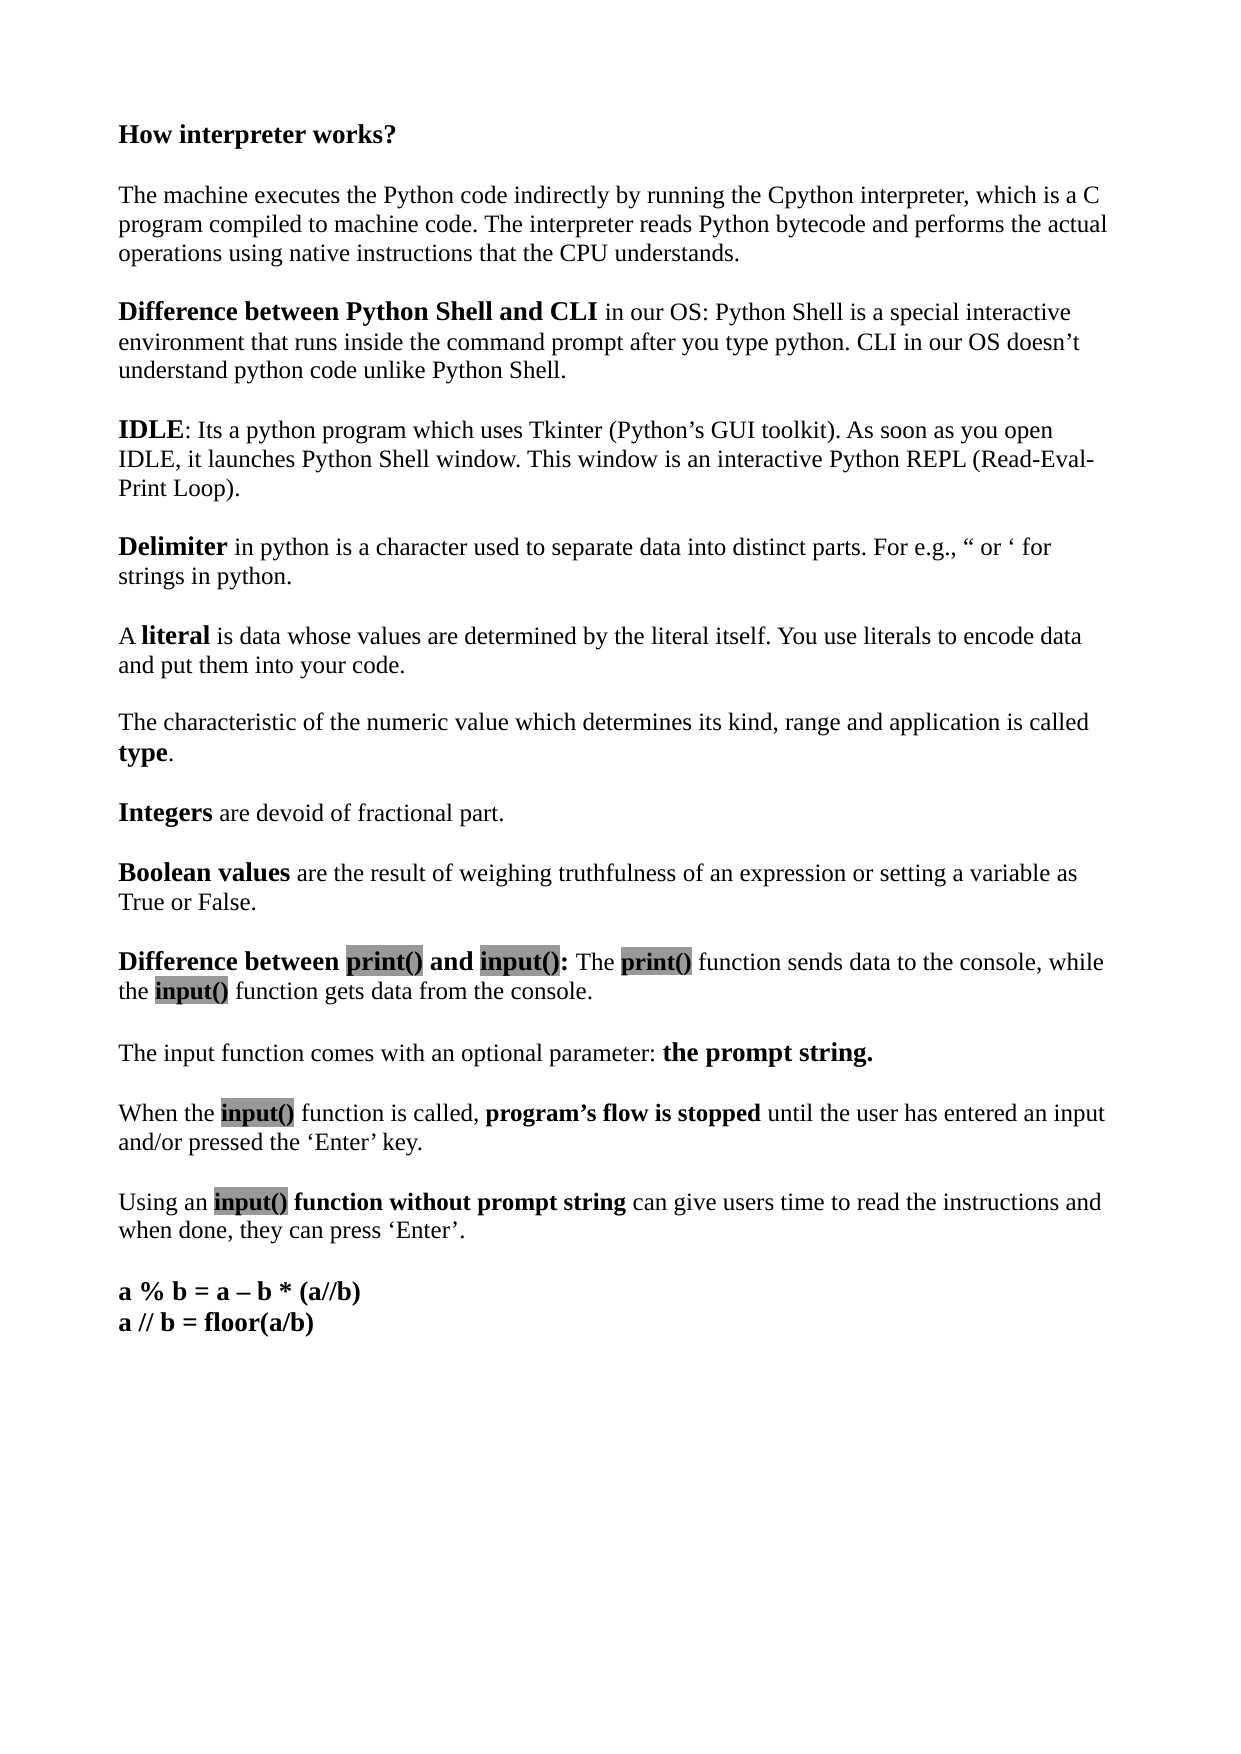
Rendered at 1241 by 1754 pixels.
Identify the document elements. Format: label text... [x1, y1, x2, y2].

text The input function comes with an optional parameter: the prompt string. [118, 1036, 1122, 1067]
text a % b = a – b * (a//b) [118, 1275, 1122, 1306]
text Delimiter in python is a character used to separate data into distinct parts. For e.g., “ or ‘ for strings in python. [118, 530, 1122, 590]
text The machine executes the Python code indirectly by running the Cpython interpreter, which is a C program compiled to machine code. The interpreter reads Python bytecode and performs the actual operations using native instructions that the CPU understands. [118, 180, 1122, 267]
text A literal is data whose values are determined by the literal itself. You use literals to encode data and put them into your code. [118, 619, 1122, 679]
text Integers are devoid of fractional part. [118, 796, 1122, 827]
text Boolean values are the result of weighing truthfulness of an expression or setting a variable as True or False. [118, 856, 1122, 916]
text When the input() function is called, program’s flow is stopped until the user has entered an input and/or pressed the ‘Enter’ key. [118, 1098, 1122, 1156]
text How interpreter works? [118, 118, 1122, 149]
text IDLE: Its a python program which uses Tkinter (Python’s GUI toolkit). As soon as you open IDLE, it launches Python Shell window. This window is an interactive Python REPL (Read-Eval-Print Loop). [118, 413, 1122, 501]
text a // b = floor(a/b) [118, 1306, 1122, 1338]
text Using an input() function without prompt string can give users time to read the instructions and when done, they can press ‘Enter’. [118, 1187, 1122, 1244]
text Difference between Python Shell and CLI in our OS: Python Shell is a special interactive environment that runs inside the command prompt after you type python. CLI in our OS doesn’t understand python code unlike Python Shell. [118, 295, 1122, 384]
text Difference between print() and input(): The print() function sends data to the console, while the input() function gets data from the console. [118, 945, 1122, 1004]
text The characteristic of the numeric value which determines its kind, range and application is called type. [118, 707, 1122, 767]
